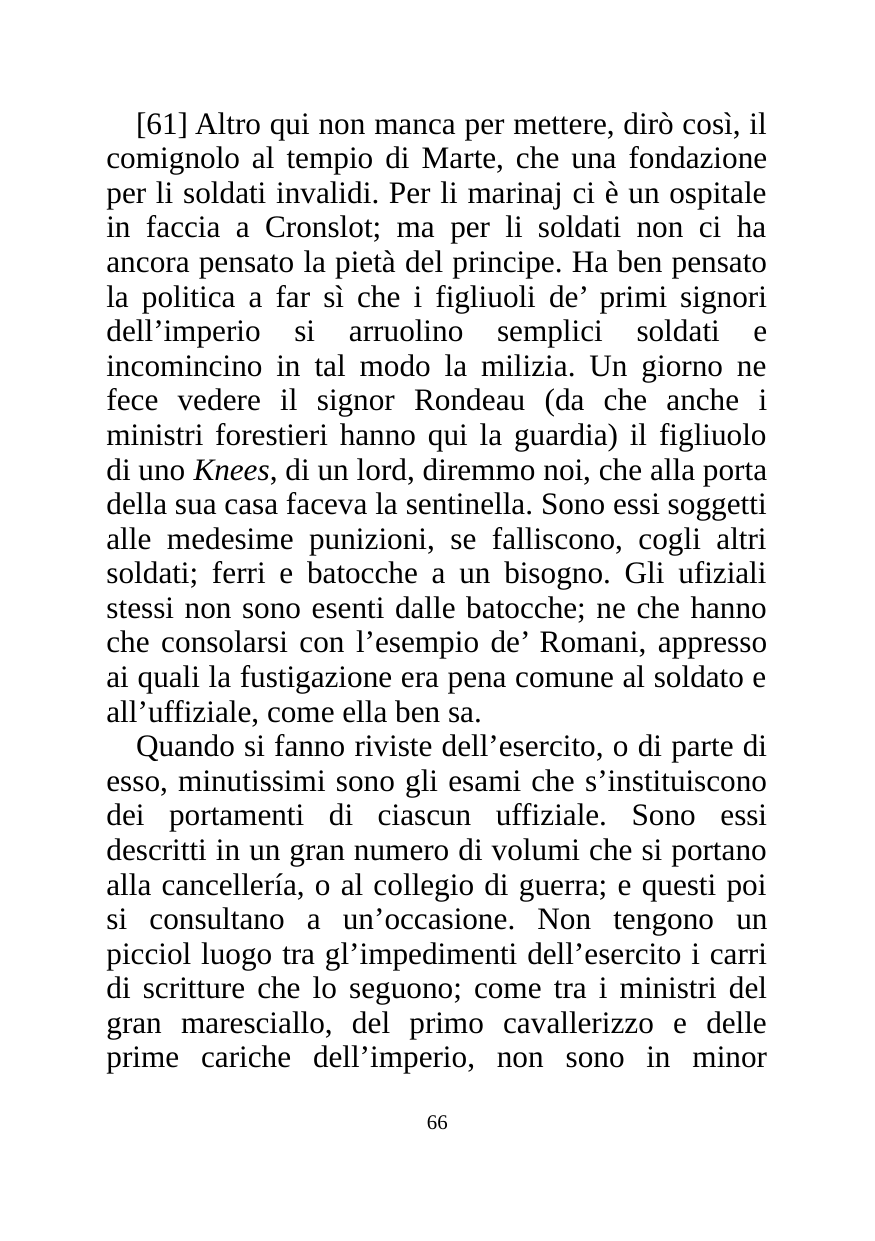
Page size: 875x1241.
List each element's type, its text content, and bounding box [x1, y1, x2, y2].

text [61] Altro qui non manca per mettere, dirò così, il comignolo al tempio di Marte, che una fondazione per li soldati invalidi. Per li marinaj ci è un ospitale in faccia a Cronslot; ma per li soldati non ci ha ancora pensato la pietà del principe. Ha ben pensato la politica a far sì che i figliuoli de’ primi signori dell’imperio si arruolino semplici soldati e incomincino in tal modo la milizia. Un giorno ne fece vedere il signor Rondeau (da che anche i ministri forestieri hanno qui la guardia) il figliuolo di uno Knees, di un lord, diremmo noi, che alla porta della sua casa faceva la sentinella. Sono essi soggetti alle medesime punizioni, se falliscono, cogli altri soldati; ferri e batocche a un bisogno. Gli ufiziali stessi non sono esenti dalle batocche; ne che hanno che consolarsi con l’esempio de’ Romani, appresso ai quali la fustigazione era pena comune al soldato e all’uffiziale, come ella ben sa. [106, 106, 768, 729]
text Quando si fanno riviste dell’esercito, o di parte di esso, minutissimi sono gli esami che s’instituiscono dei portamenti di ciascun uffiziale. Sono essi descritti in un gran numero di volumi che si portano alla cancellería, o al collegio di guerra; e questi poi si consultano a un’occasione. Non tengono un picciol luogo tra gl’impedimenti dell’esercito i carri di scritture che lo seguono; come tra i ministri del gran maresciallo, del primo cavallerizzo e delle prime cariche dell’imperio, non sono in minor [106, 729, 768, 1074]
